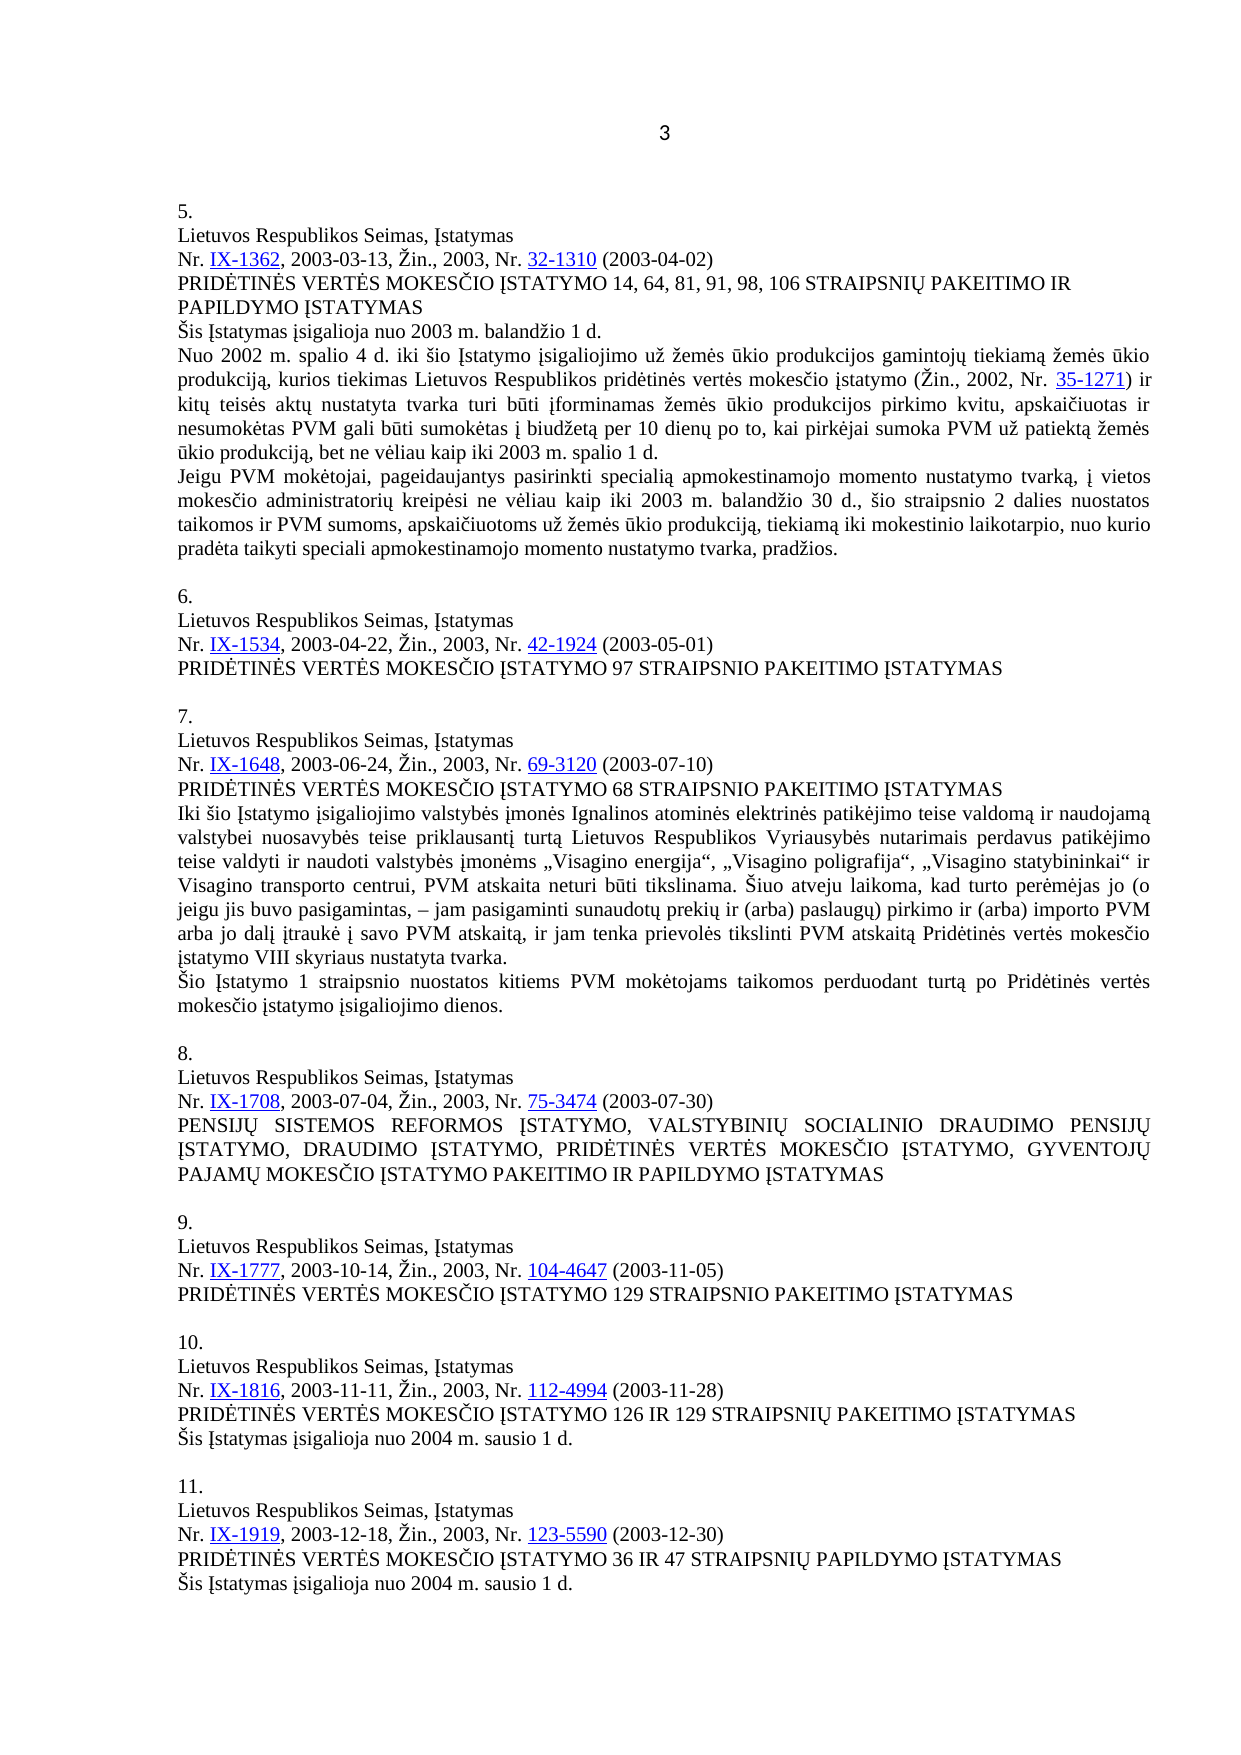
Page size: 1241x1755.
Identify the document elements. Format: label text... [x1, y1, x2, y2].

text Šis Įstatymas įsigalioja nuo 2004 m. sausio 1 d. [177, 1571, 1152, 1594]
text PRIDĖTINĖS VERTĖS MOKESČIO ĮSTATYMO 36 IR 47 STRAIPSNIŲ PAPILDYMO ĮSTATYMAS [177, 1546, 1152, 1571]
text Nr. IX-1362, 2003-03-13, Žin., 2003, Nr. 32-1310 (2003-04-02) [177, 247, 1152, 271]
text 6. [177, 584, 1152, 608]
text Lietuvos Respublikos Seimas, Įstatymas [177, 608, 1152, 632]
text 7. [177, 704, 1152, 728]
text Jeigu PVM mokėtojai, pageidaujantys pasirinkti specialią apmokestinamojo momento nustatymo tvarką, į vietos mokesčio administratorių kreipėsi ne vėliau kaip iki 2003 m. balandžio 30 d., šio straipsnio 2 dalies nuostatos taikomos ir PVM sumoms, apskaičiuotoms už žemės ūkio produkciją, tiekiamą iki mokestinio laikotarpio, nuo kurio pradėta taikyti speciali apmokestinamojo momento nustatymo tvarka, pradžios. [177, 464, 1152, 560]
text Lietuvos Respublikos Seimas, Įstatymas [177, 1354, 1152, 1378]
text PENSIJŲ SISTEMOS REFORMOS ĮSTATYMO, VALSTYBINIŲ SOCIALINIO DRAUDIMO PENSIJŲ ĮSTATYMO, DRAUDIMO ĮSTATYMO, PRIDĖTINĖS VERTĖS MOKESČIO ĮSTATYMO, GYVENTOJŲ PAJAMŲ MOKESČIO ĮSTATYMO PAKEITIMO IR PAPILDYMO ĮSTATYMAS [177, 1113, 1152, 1186]
text Nr. IX-1777, 2003-10-14, Žin., 2003, Nr. 104-4647 (2003-11-05) [177, 1258, 1152, 1282]
text Šis Įstatymas įsigalioja nuo 2003 m. balandžio 1 d. [177, 319, 1152, 343]
text Nr. IX-1816, 2003-11-11, Žin., 2003, Nr. 112-4994 (2003-11-28) [177, 1378, 1152, 1402]
text PRIDĖTINĖS VERTĖS MOKESČIO ĮSTATYMO 97 STRAIPSNIO PAKEITIMO ĮSTATYMAS [177, 656, 1152, 680]
text 10. [177, 1330, 1152, 1354]
text PRIDĖTINĖS VERTĖS MOKESČIO ĮSTATYMO 14, 64, 81, 91, 98, 106 STRAIPSNIŲ PAKEITIMO IR PAPILDYMO ĮSTATYMAS [177, 271, 1152, 319]
text Nr. IX-1708, 2003-07-04, Žin., 2003, Nr. 75-3474 (2003-07-30) [177, 1089, 1152, 1113]
text 11. [177, 1474, 1152, 1498]
text PRIDĖTINĖS VERTĖS MOKESČIO ĮSTATYMO 129 STRAIPSNIO PAKEITIMO ĮSTATYMAS [177, 1282, 1152, 1306]
text Nr. IX-1648, 2003-06-24, Žin., 2003, Nr. 69-3120 (2003-07-10) [177, 752, 1152, 776]
text Iki šio Įstatymo įsigaliojimo valstybės įmonės Ignalinos atominės elektrinės patikėjimo teise valdomą ir naudojamą valstybei nuosavybės teise priklausantį turtą Lietuvos Respublikos Vyriausybės nutarimais perdavus patikėjimo teise valdyti ir naudoti valstybės įmonėms „Visagino energija“, „Visagino poligrafija“, „Visagino statybininkai“ ir Visagino transporto centrui, PVM atskaita neturi būti tikslinama. Šiuo atveju laikoma, kad turto perėmėjas jo (o jeigu jis buvo pasigamintas, – jam pasigaminti sunaudotų prekių ir (arba) paslaugų) pirkimo ir (arba) importo PVM arba jo dalį įtraukė į savo PVM atskaitą, ir jam tenka prievolės tikslinti PVM atskaitą Pridėtinės vertės mokesčio įstatymo VIII skyriaus nustatyta tvarka. [177, 801, 1152, 969]
text Šis Įstatymas įsigalioja nuo 2004 m. sausio 1 d. [177, 1426, 1152, 1450]
text Nuo 2002 m. spalio 4 d. iki šio Įstatymo įsigaliojimo už žemės ūkio produkcijos gamintojų tiekiamą žemės ūkio produkciją, kurios tiekimas Lietuvos Respublikos pridėtinės vertės mokesčio įstatymo (Žin., 2002, Nr. 35-1271) ir kitų teisės aktų nustatyta tvarka turi būti įforminamas žemės ūkio produkcijos pirkimo kvitu, apskaičiuotas ir nesumokėtas PVM gali būti sumokėtas į biudžetą per 10 dienų po to, kai pirkėjai sumoka PVM už patiektą žemės ūkio produkciją, bet ne vėliau kaip iki 2003 m. spalio 1 d. [177, 343, 1152, 464]
text Nr. IX-1534, 2003-04-22, Žin., 2003, Nr. 42-1924 (2003-05-01) [177, 632, 1152, 656]
text Nr. IX-1919, 2003-12-18, Žin., 2003, Nr. 123-5590 (2003-12-30) [177, 1522, 1152, 1546]
text Lietuvos Respublikos Seimas, Įstatymas [177, 1065, 1152, 1089]
text Lietuvos Respublikos Seimas, Įstatymas [177, 728, 1152, 752]
text 9. [177, 1209, 1152, 1234]
text Lietuvos Respublikos Seimas, Įstatymas [177, 1234, 1152, 1258]
text Šio Įstatymo 1 straipsnio nuostatos kitiems PVM mokėtojams taikomos perduodant turtą po Pridėtinės vertės mokesčio įstatymo įsigaliojimo dienos. [177, 969, 1152, 1017]
text 8. [177, 1041, 1152, 1065]
text 5. [177, 199, 1152, 223]
text Lietuvos Respublikos Seimas, Įstatymas [177, 1498, 1152, 1522]
text Lietuvos Respublikos Seimas, Įstatymas [177, 223, 1152, 247]
text PRIDĖTINĖS VERTĖS MOKESČIO ĮSTATYMO 126 IR 129 STRAIPSNIŲ PAKEITIMO ĮSTATYMAS [177, 1402, 1152, 1426]
text PRIDĖTINĖS VERTĖS MOKESČIO ĮSTATYMO 68 STRAIPSNIO PAKEITIMO ĮSTATYMAS [177, 776, 1152, 801]
